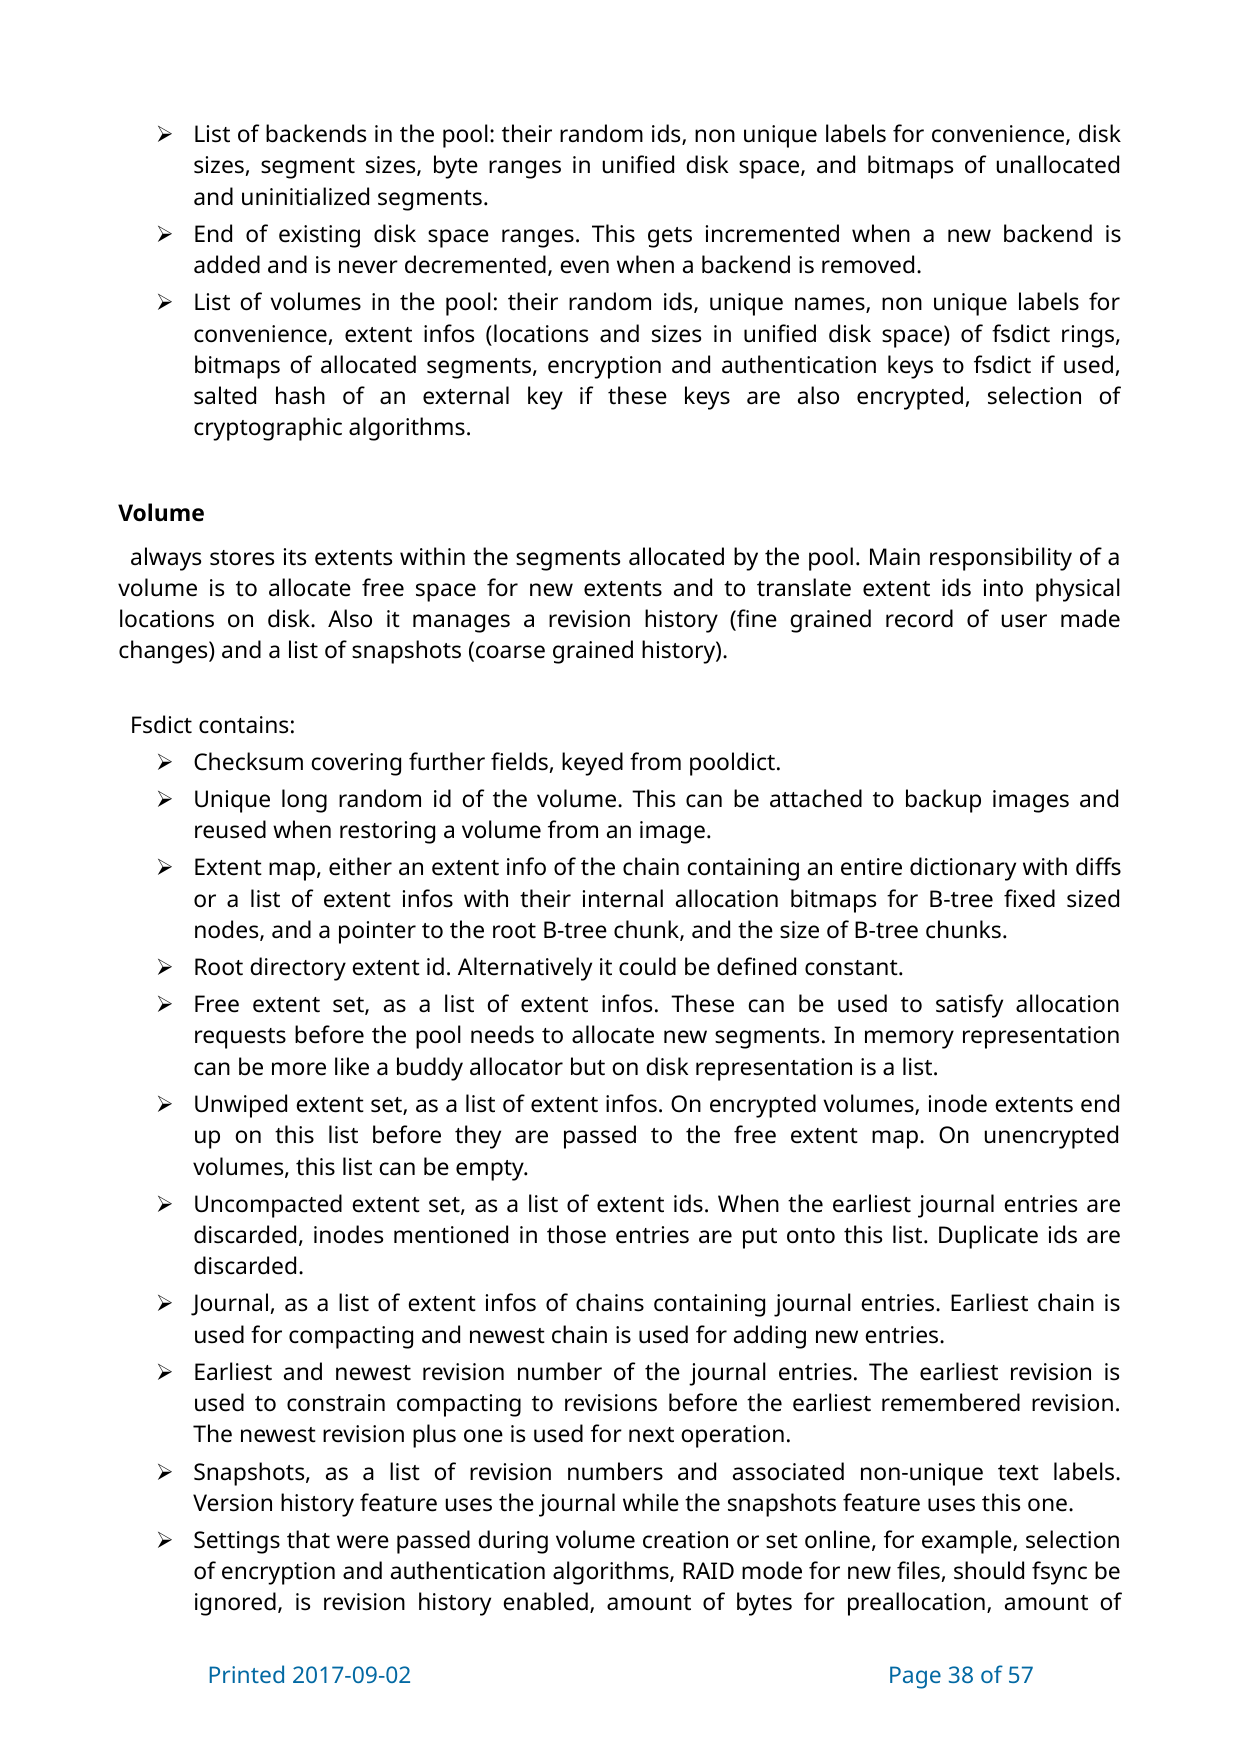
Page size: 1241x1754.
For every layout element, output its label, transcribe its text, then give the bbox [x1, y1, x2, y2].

list Free extent set, as a list of extent infos. These can be used to satisfy allocation requests before the pool needs to allocate new segments. In memory representation can be more like a buddy allocator but on disk representation is a list. [156, 988, 1122, 1082]
text always stores its extents within the segments allocated by the pool. Main responsibility of a volume is to allocate free space for new extents and to translate extent ids into physical locations on disk. Also it manages a revision history (fine grained record of user made changes) and a list of snapshots (coarse grained history). [118, 540, 1122, 665]
list Settings that were passed during volume creation or set online, for example, selection of encryption and authentication algorithms, RAID mode for new files, should fsync be ignored, is revision history enabled, amount of bytes for preallocation, amount of [156, 1524, 1122, 1618]
list Extent map, either an extent info of the chain containing an entire dictionary with diffs or a list of extent infos with their internal allocation bitmaps for B-tree fixed sized nodes, and a pointer to the root B-tree chunk, and the size of B-tree chunks. [156, 851, 1122, 945]
subtitle Volume [118, 497, 1122, 529]
list Checksum covering further fields, keyed from pooldict. [156, 746, 1122, 777]
list Unique long random id of the volume. This can be attached to backup images and reused when restoring a volume from an image. [156, 783, 1122, 845]
list Snapshots, as a list of revision numbers and associated non-unique text labels. Version history feature uses the journal while the snapshots feature uses this one. [156, 1455, 1122, 1518]
list List of volumes in the pool: their random ids, unique names, non unique labels for convenience, extent infos (locations and sizes in unified disk space) of fsdict rings, bitmaps of allocated segments, encryption and authentication keys to fsdict if used, salted hash of an external key if these keys are also encrypted, selection of cryptographic algorithms. [156, 286, 1122, 442]
list Root directory extent id. Alternatively it could be defined constant. [156, 951, 1122, 982]
list Unwiped extent set, as a list of extent infos. On encrypted volumes, inode extents end up on this list before they are passed to the free extent map. On unencrypted volumes, this list can be empty. [156, 1088, 1122, 1182]
text Fsdict contains: [118, 708, 1122, 740]
list End of existing disk space ranges. This gets incremented when a new backend is added and is never decremented, even when a backend is removed. [156, 218, 1122, 280]
list Earliest and newest revision number of the journal entries. The earliest revision is used to constrain compacting to revisions before the earliest remembered revision. The newest revision plus one is used for next operation. [156, 1356, 1122, 1449]
list Journal, as a list of extent infos of chains containing journal entries. Earliest chain is used for compacting and newest chain is used for adding new entries. [156, 1287, 1122, 1350]
list List of backends in the pool: their random ids, non unique labels for convenience, disk sizes, segment sizes, byte ranges in unified disk space, and bitmaps of unallocated and uninitialized segments. [156, 118, 1122, 212]
list Uncompacted extent set, as a list of extent ids. When the earliest journal entries are discarded, inodes mentioned in those entries are put onto this list. Duplicate ids are discarded. [156, 1188, 1122, 1281]
